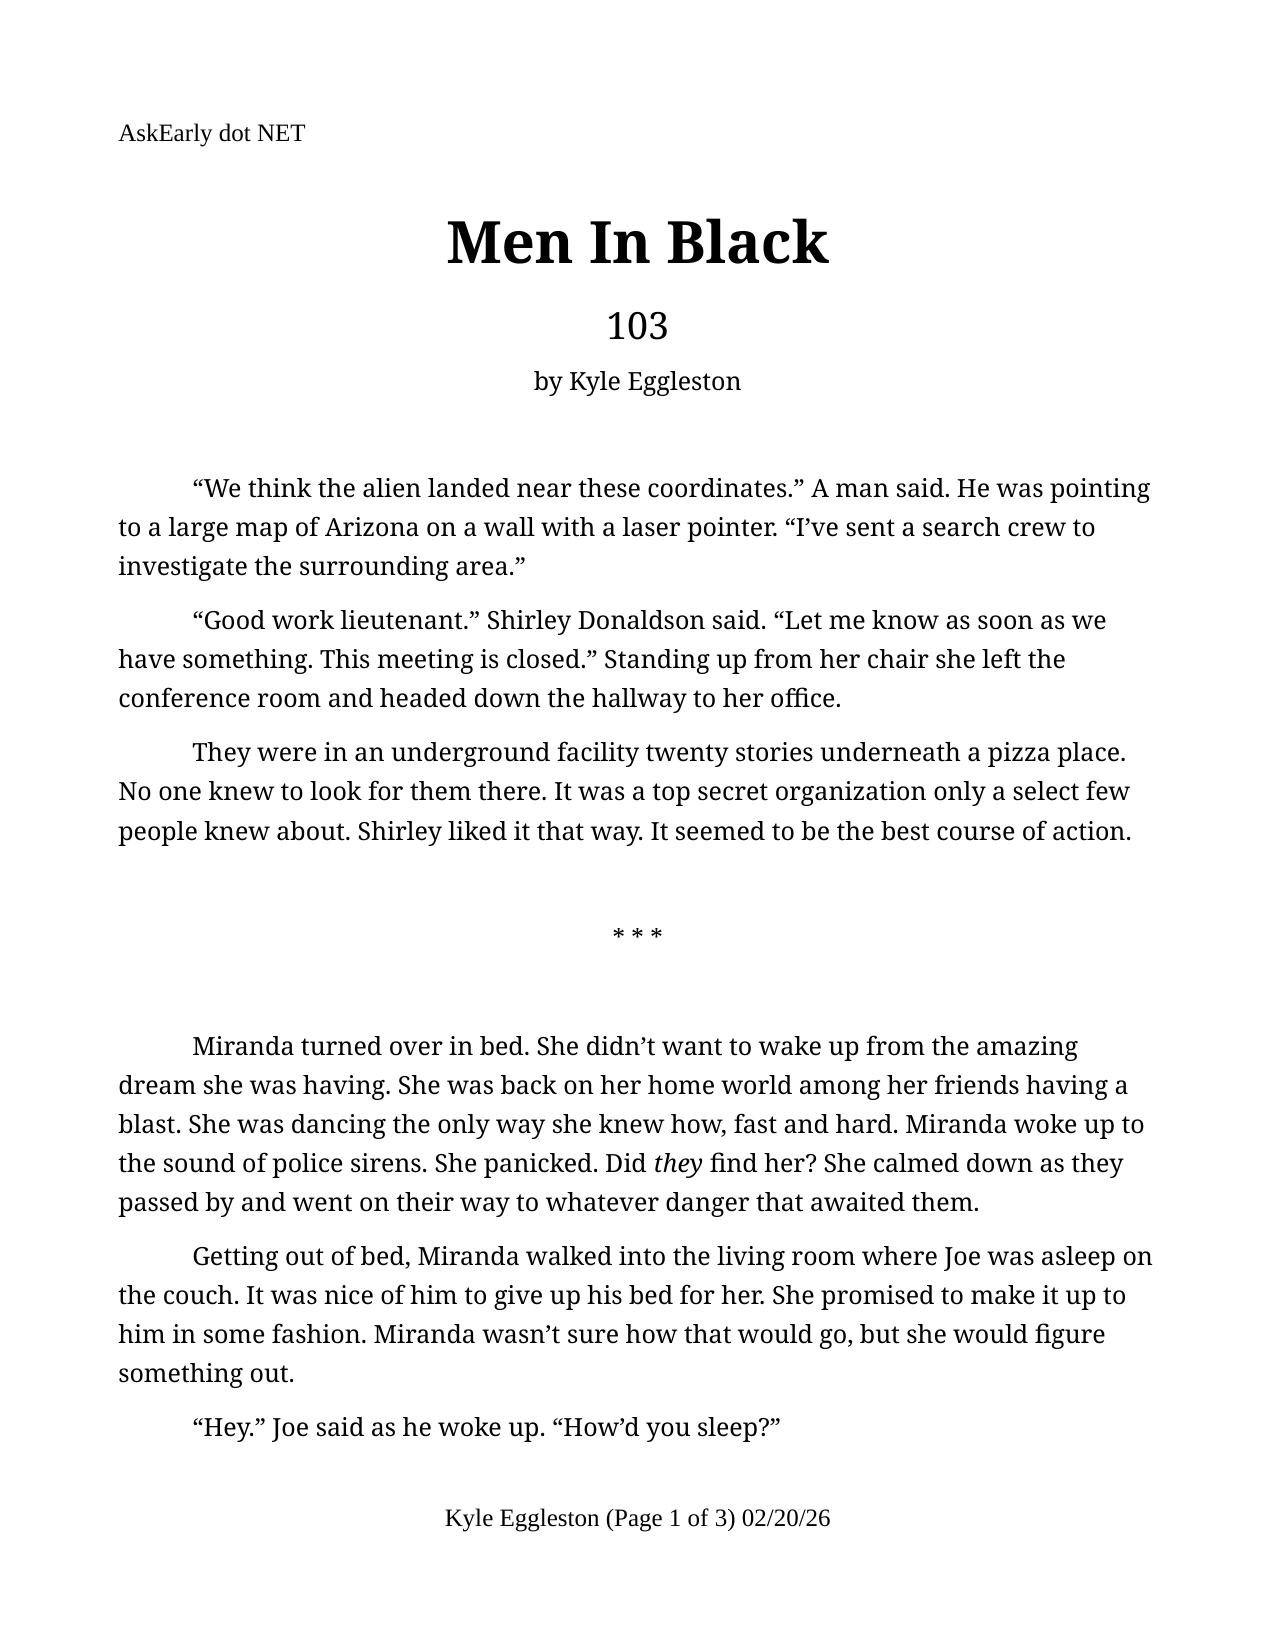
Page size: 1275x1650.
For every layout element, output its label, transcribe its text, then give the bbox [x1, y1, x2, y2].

text by Kyle Eggleston [118, 363, 1157, 397]
text “Hey.” Joe said as he woke up. “How’d you sleep?” [118, 1410, 1157, 1444]
text * * * [118, 921, 1157, 955]
text “Good work lieutenant.” Shirley Donaldson said. “Let me know as soon as we have something. This meeting is closed.” Standing up from her chair she left the conference room and headed down the hallway to her office. [118, 603, 1157, 715]
title Men In Black [118, 201, 1157, 281]
text “We think the alien landed near these coordinates.” A man said. He was pointing to a large map of Arizona on a wall with a laser pointer. “I’ve sent a search crew to investigate the surrounding area.” [118, 471, 1157, 583]
text Miranda turned over in bed. She didn’t want to wake up from the amazing dream she was having. She was back on her home world among her friends having a blast. She was dancing the only way she knew how, fast and hard. Miranda woke up to the sound of police sirens. She panicked. Did they find her? She calmed down as they passed by and went on their way to whatever danger that awaited them. [118, 1028, 1157, 1219]
text Getting out of bed, Miranda walked into the living room where Joe was asleep on the couch. It was nice of him to give up his bed for her. She promised to make it up to him in some fashion. Miranda wasn’t sure how that would go, but she would figure something out. [118, 1238, 1157, 1390]
text They were in an underground facility twenty stories underneath a pizza place. No one knew to look for them there. It was a top secret organization only a select few people knew about. Shirley liked it that way. It seemed to be the best course of action. [118, 735, 1157, 847]
subtitle 103 [118, 299, 1157, 351]
